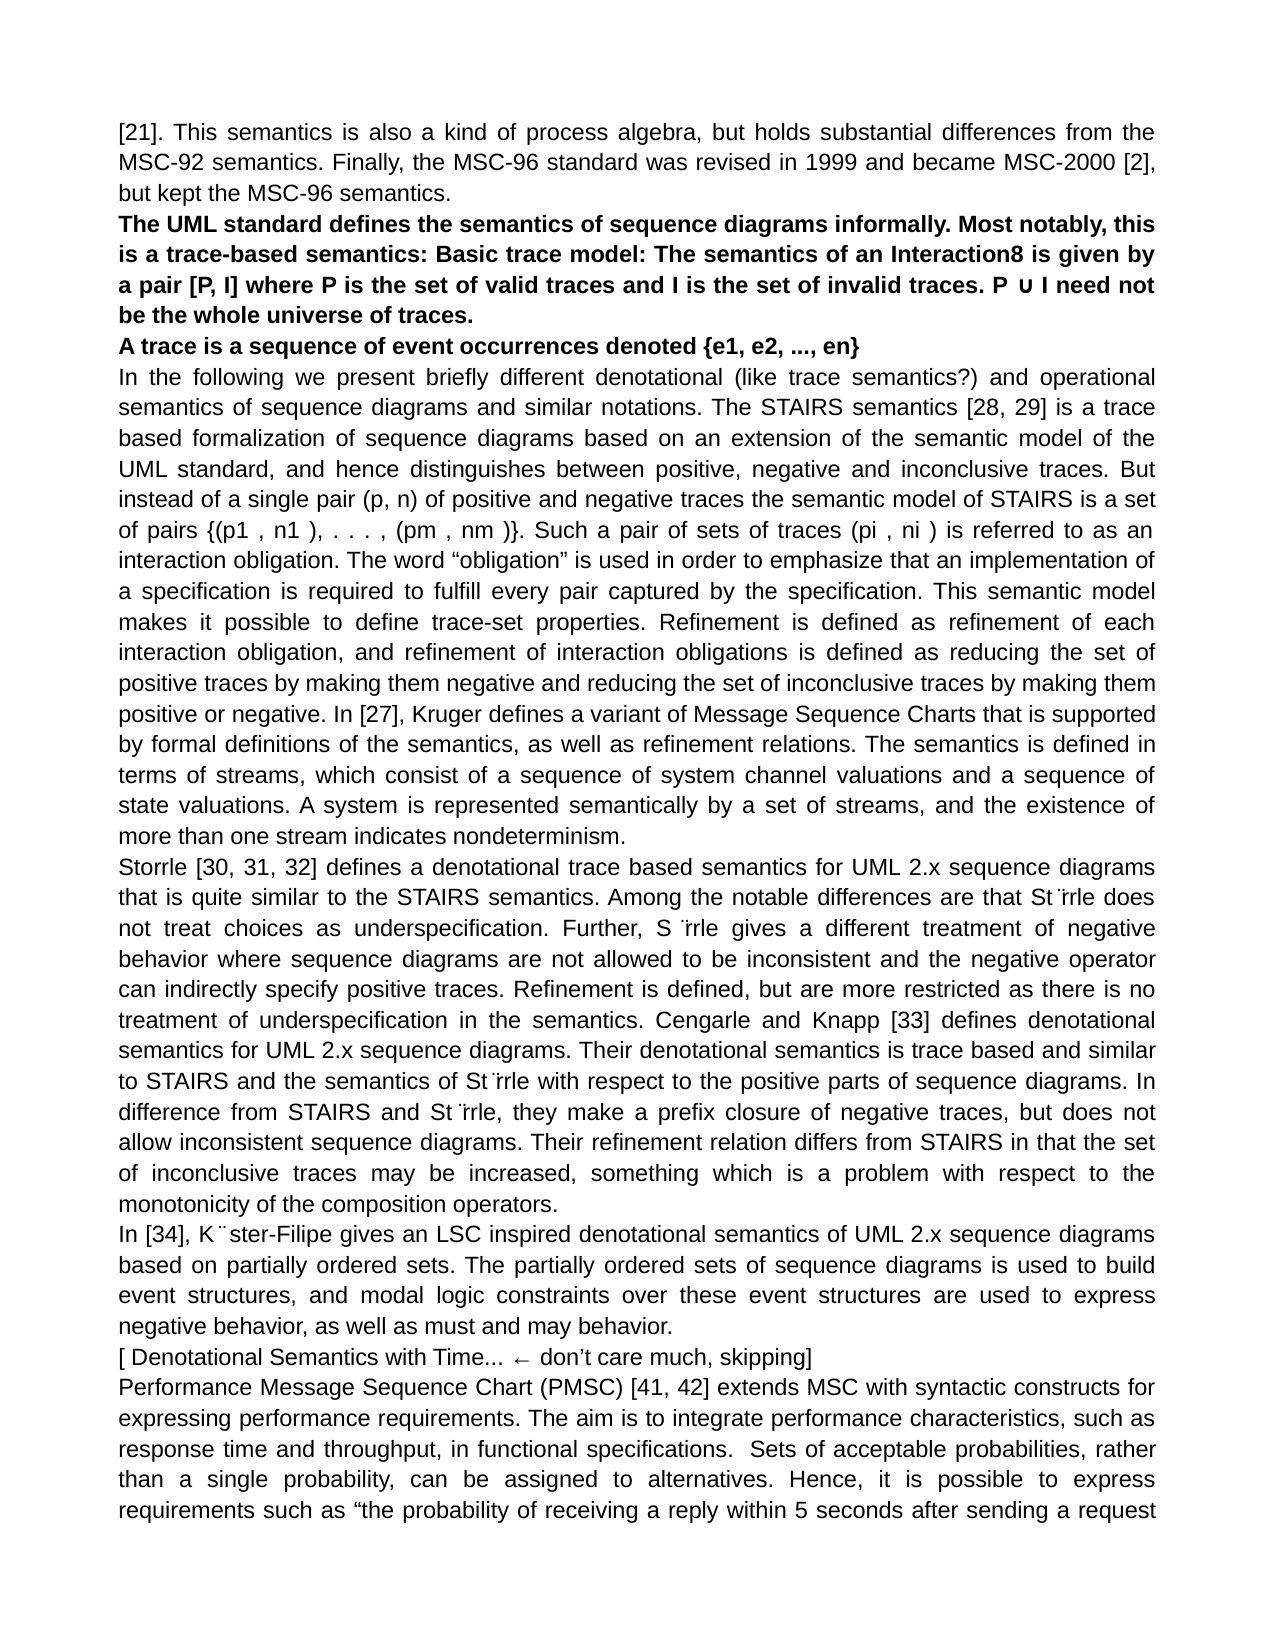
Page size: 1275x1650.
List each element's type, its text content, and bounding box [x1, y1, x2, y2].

text In the following we present briefly different denotational (like trace semantics?) and operational semantics of sequence diagrams and similar notations. The STAIRS semantics [28, 29] is a trace based formalization of sequence diagrams based on an extension of the semantic model of the UML standard, and hence distinguishes between positive, negative and inconclusive traces. But instead of a single pair (p, n) of positive and negative traces the semantic model of STAIRS is a set of pairs {(p1 , n1 ), . . . , (pm , nm )}. Such a pair of sets of traces (pi , ni ) is referred to as an interaction obligation. The word “obligation” is used in order to emphasize that an implementation of a specification is required to fulfill every pair captured by the specification. This semantic model makes it possible to define trace-set properties. Refinement is defined as refinement of each interaction obligation, and refinement of interaction obligations is defined as reducing the set of positive traces by making them negative and reducing the set of inconclusive traces by making them positive or negative. In [27], Kruger defines a variant of Message Sequence Charts that is supported by formal definitions of the semantics, as well as refinement relations. The semantics is defined in terms of streams, which consist of a sequence of system channel valuations and a sequence of state valuations. A system is represented semantically by a set of streams, and the existence of more than one stream indicates nondeterminism. [118, 363, 1157, 849]
text In [34], K ̈ ster-Filipe gives an LSC inspired denotational semantics of UML 2.x sequence diagrams based on partially ordered sets. The partially ordered sets of sequence diagrams is used to build event structures, and modal logic constraints over these event structures are used to express negative behavior, as well as must and may behavior. [118, 1221, 1157, 1339]
text A trace is a sequence of event occurrences denoted {e1, e2, ..., en} [118, 332, 1157, 359]
text [21]. This semantics is also a kind of process algebra, but holds substantial differences from the MSC-92 semantics. Finally, the MSC-96 standard was revised in 1999 and became MSC-2000 [2], but kept the MSC-96 semantics. [118, 118, 1157, 206]
text Storrle [30, 31, 32] defines a denotational trace based semantics for UML 2.x sequence diagrams that is quite similar to the STAIRS semantics. Among the notable differences are that St ̈rrle does not treat choices as underspecification. Further, S ̈rrle gives a different treatment of negative behavior where sequence diagrams are not allowed to be inconsistent and the negative operator can indirectly specify positive traces. Refinement is defined, but are more restricted as there is no treatment of underspecification in the semantics. Cengarle and Knapp [33] defines denotational semantics for UML 2.x sequence diagrams. Their denotational semantics is trace based and similar to STAIRS and the semantics of St ̈rrle with respect to the positive parts of sequence diagrams. In difference from STAIRS and St ̈rrle, they make a prefix closure of negative traces, but does not allow inconsistent sequence diagrams. Their refinement relation differs from STAIRS in that the set of inconclusive traces may be increased, something which is a problem with respect to the monotonicity of the composition operators. [118, 853, 1157, 1217]
text The UML standard defines the semantics of sequence diagrams informally. Most notably, this is a trace-based semantics: Basic trace model: The semantics of an Interaction8 is given by a pair [P, I] where P is the set of valid traces and I is the set of invalid traces. P ∪ I need not be the whole universe of traces. [118, 210, 1157, 329]
text [ Denotational Semantics with Time... ← don’t care much, skipping] [118, 1343, 1157, 1370]
text Performance Message Sequence Chart (PMSC) [41, 42] extends MSC with syntactic constructs for expressing performance requirements. The aim is to integrate performance characteristics, such as response time and throughput, in functional specifications. Sets of acceptable probabilities, rather than a single probability, can be assigned to alternatives. Hence, it is possible to express requirements such as “the probability of receiving a reply within 5 seconds after sending a request [118, 1374, 1157, 1523]
